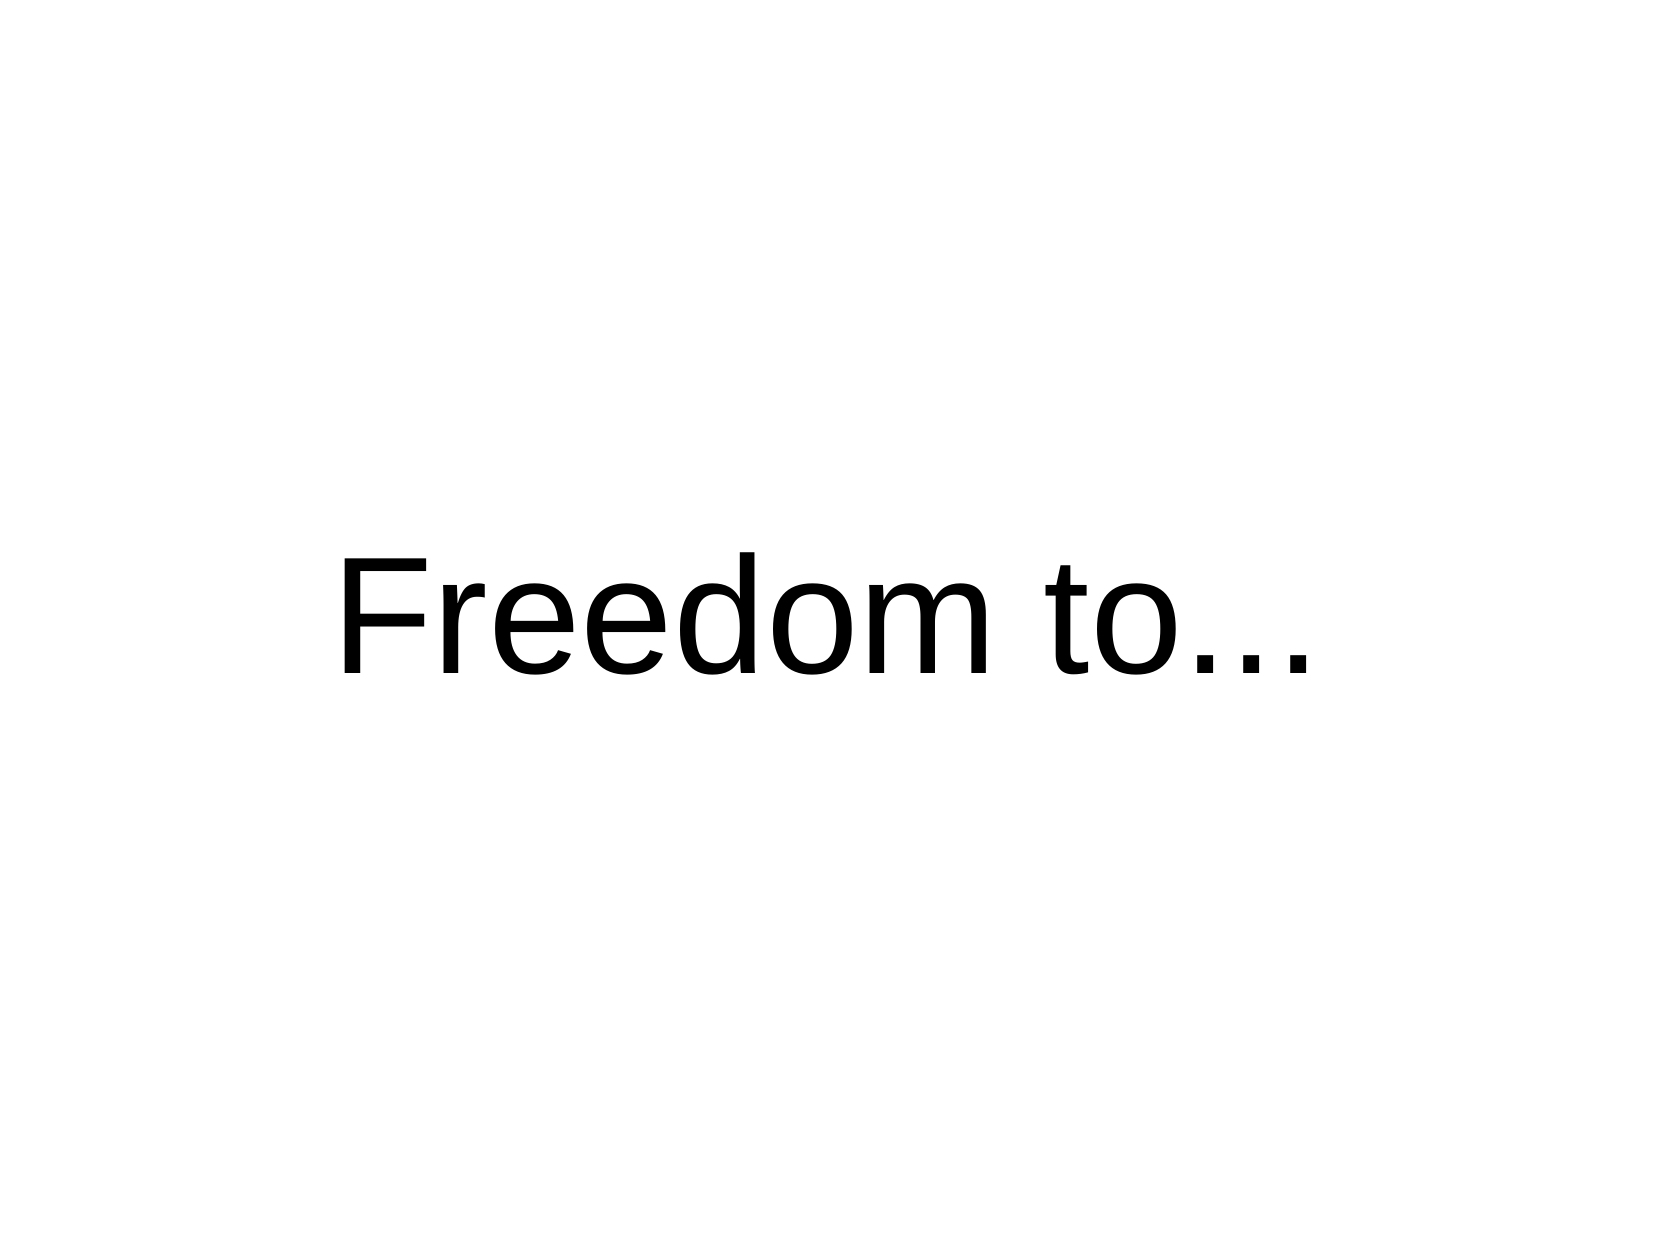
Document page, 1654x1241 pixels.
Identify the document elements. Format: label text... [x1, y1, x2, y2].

title Freedom to... [82, 56, 1571, 1174]
